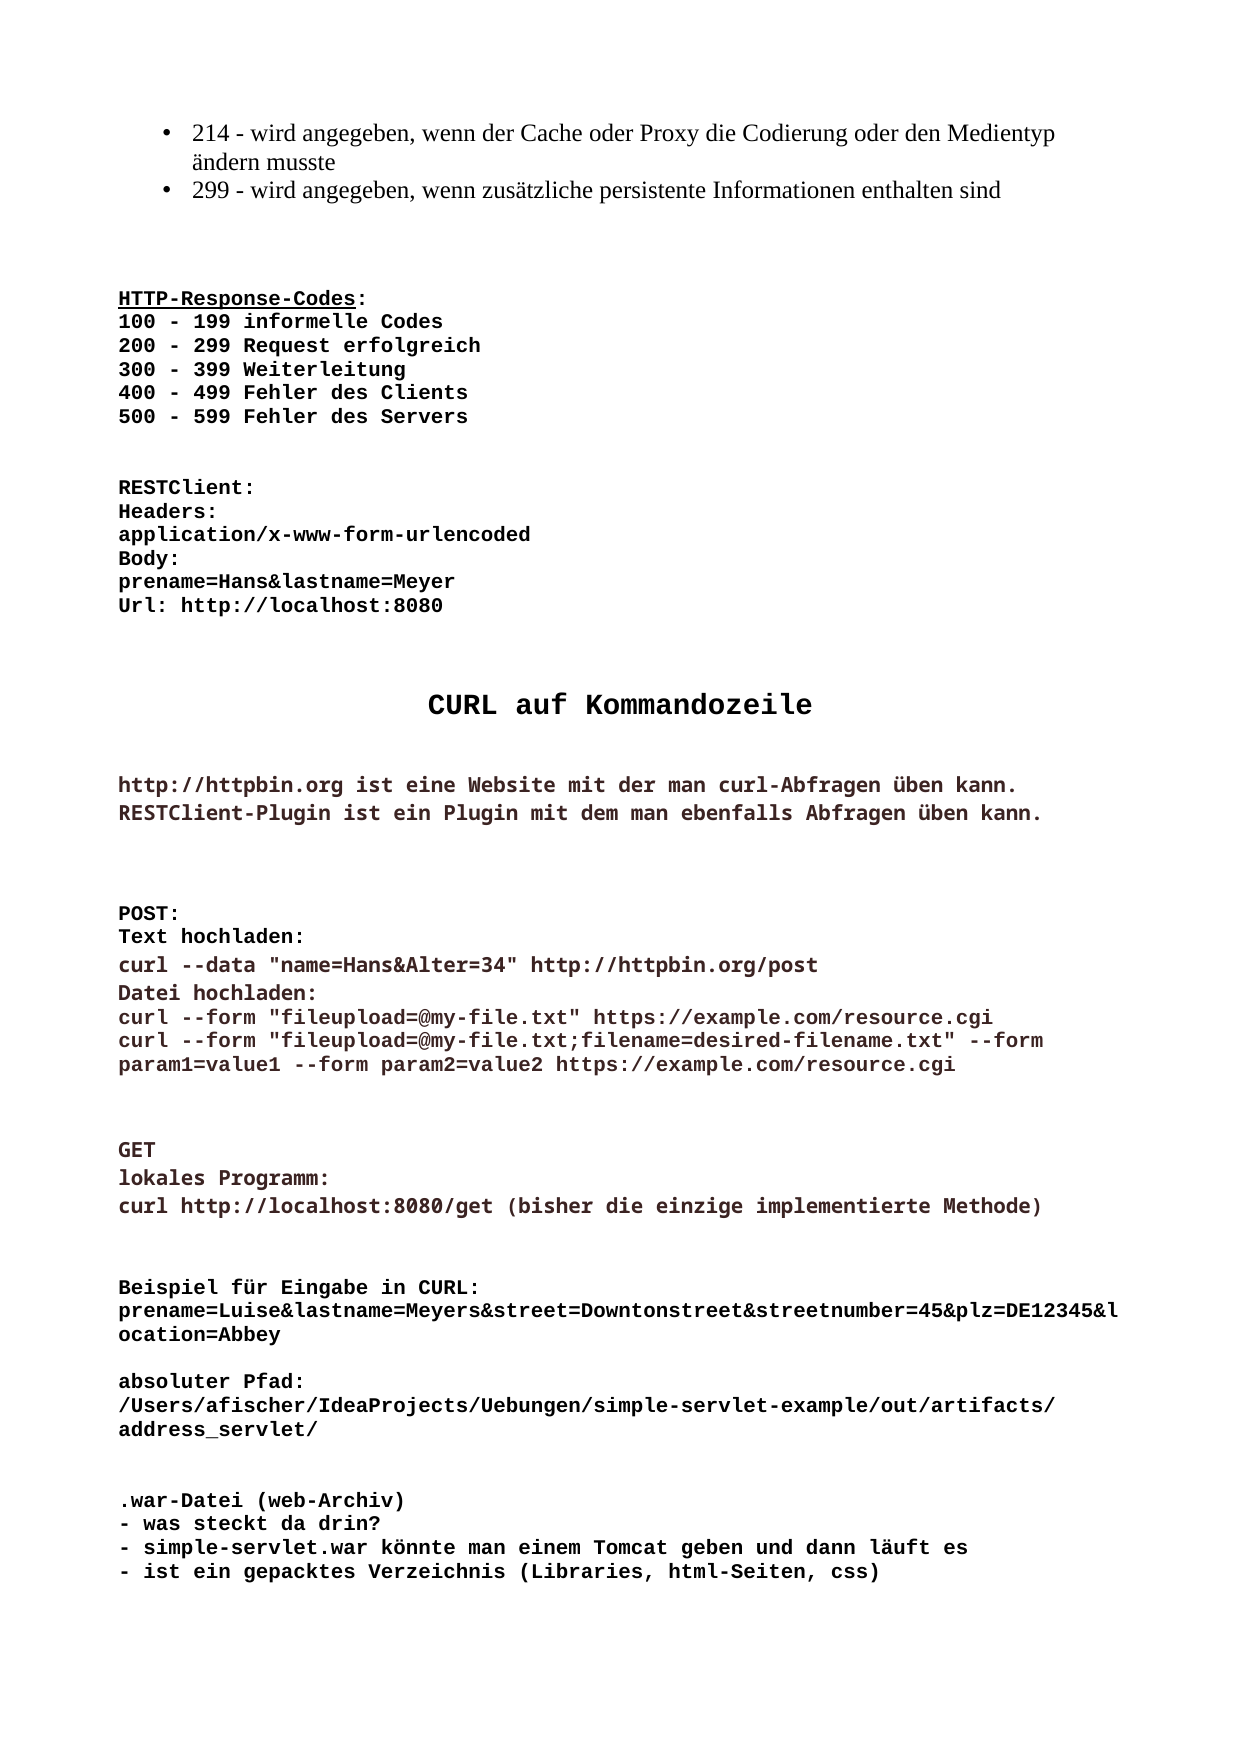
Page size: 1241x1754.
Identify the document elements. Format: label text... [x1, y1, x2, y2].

text 500 - 599 Fehler des Servers [118, 406, 1122, 430]
text lokales Programm: [118, 1163, 1122, 1192]
text - simple-servlet.war könnte man einem Tomcat geben und dann läuft es [118, 1537, 1122, 1561]
text curl --data "name=Hans&Alter=34" http://httpbin.org/post [118, 950, 1122, 978]
text 400 - 499 Fehler des Clients [118, 382, 1122, 406]
text Beispiel für Eingabe in CURL: [118, 1277, 1122, 1301]
text - was steckt da drin? [118, 1513, 1122, 1537]
text curl --form "fileupload=@my-file.txt;filename=desired-filename.txt" --form param1=value1 --form param2=value2 https://example.com/resource.cgi [118, 1031, 1122, 1078]
text curl --form "fileupload=@my-file.txt" https://example.com/resource.cgi [118, 1007, 1122, 1031]
text 100 - 199 informelle Codes [118, 311, 1122, 335]
text Url: http://localhost:8080 [118, 595, 1122, 619]
text POST: [118, 903, 1122, 926]
text CURL auf Kommandozeile [118, 690, 1122, 723]
text HTTP-Response-Codes: [118, 288, 1122, 311]
text Headers: [118, 501, 1122, 524]
text Text hochladen: [118, 926, 1122, 950]
text curl http://localhost:8080/get (bisher die einzige implementierte Methode) [118, 1192, 1122, 1220]
text absoluter Pfad: [118, 1371, 1122, 1395]
text application/x-www-form-urlencoded [118, 524, 1122, 548]
text prename=Hans&lastname=Meyer [118, 572, 1122, 595]
text GET [118, 1135, 1122, 1163]
text RESTClient: [118, 477, 1122, 501]
text 200 - 299 Request erfolgreich [118, 335, 1122, 359]
text prename=Luise&lastname=Meyers&street=Downtonstreet&streetnumber=45&plz=DE12345&location=Abbey [118, 1301, 1122, 1348]
text Body: [118, 548, 1122, 572]
text - ist ein gepacktes Verzeichnis (Libraries, html-Seiten, css) [118, 1561, 1122, 1584]
text RESTClient-Plugin ist ein Plugin mit dem man ebenfalls Abfragen üben kann. [118, 798, 1122, 827]
text 300 - 399 Weiterleitung [118, 359, 1122, 382]
text /Users/afischer/IdeaProjects/Uebungen/simple-servlet-example/out/artifacts/address_servlet/ [118, 1395, 1122, 1442]
text http://httpbin.org ist eine Website mit der man curl-Abfragen üben kann. [118, 770, 1122, 798]
text .war-Datei (web-Archiv) [118, 1490, 1122, 1513]
list 299 - wird angegeben, wenn zusätzliche persistente Informationen enthalten sind [162, 176, 1122, 204]
text Datei hochladen: [118, 978, 1122, 1007]
list 214 - wird angegeben, wenn der Cache oder Proxy die Codierung oder den Medientyp ändern musste [162, 118, 1122, 176]
